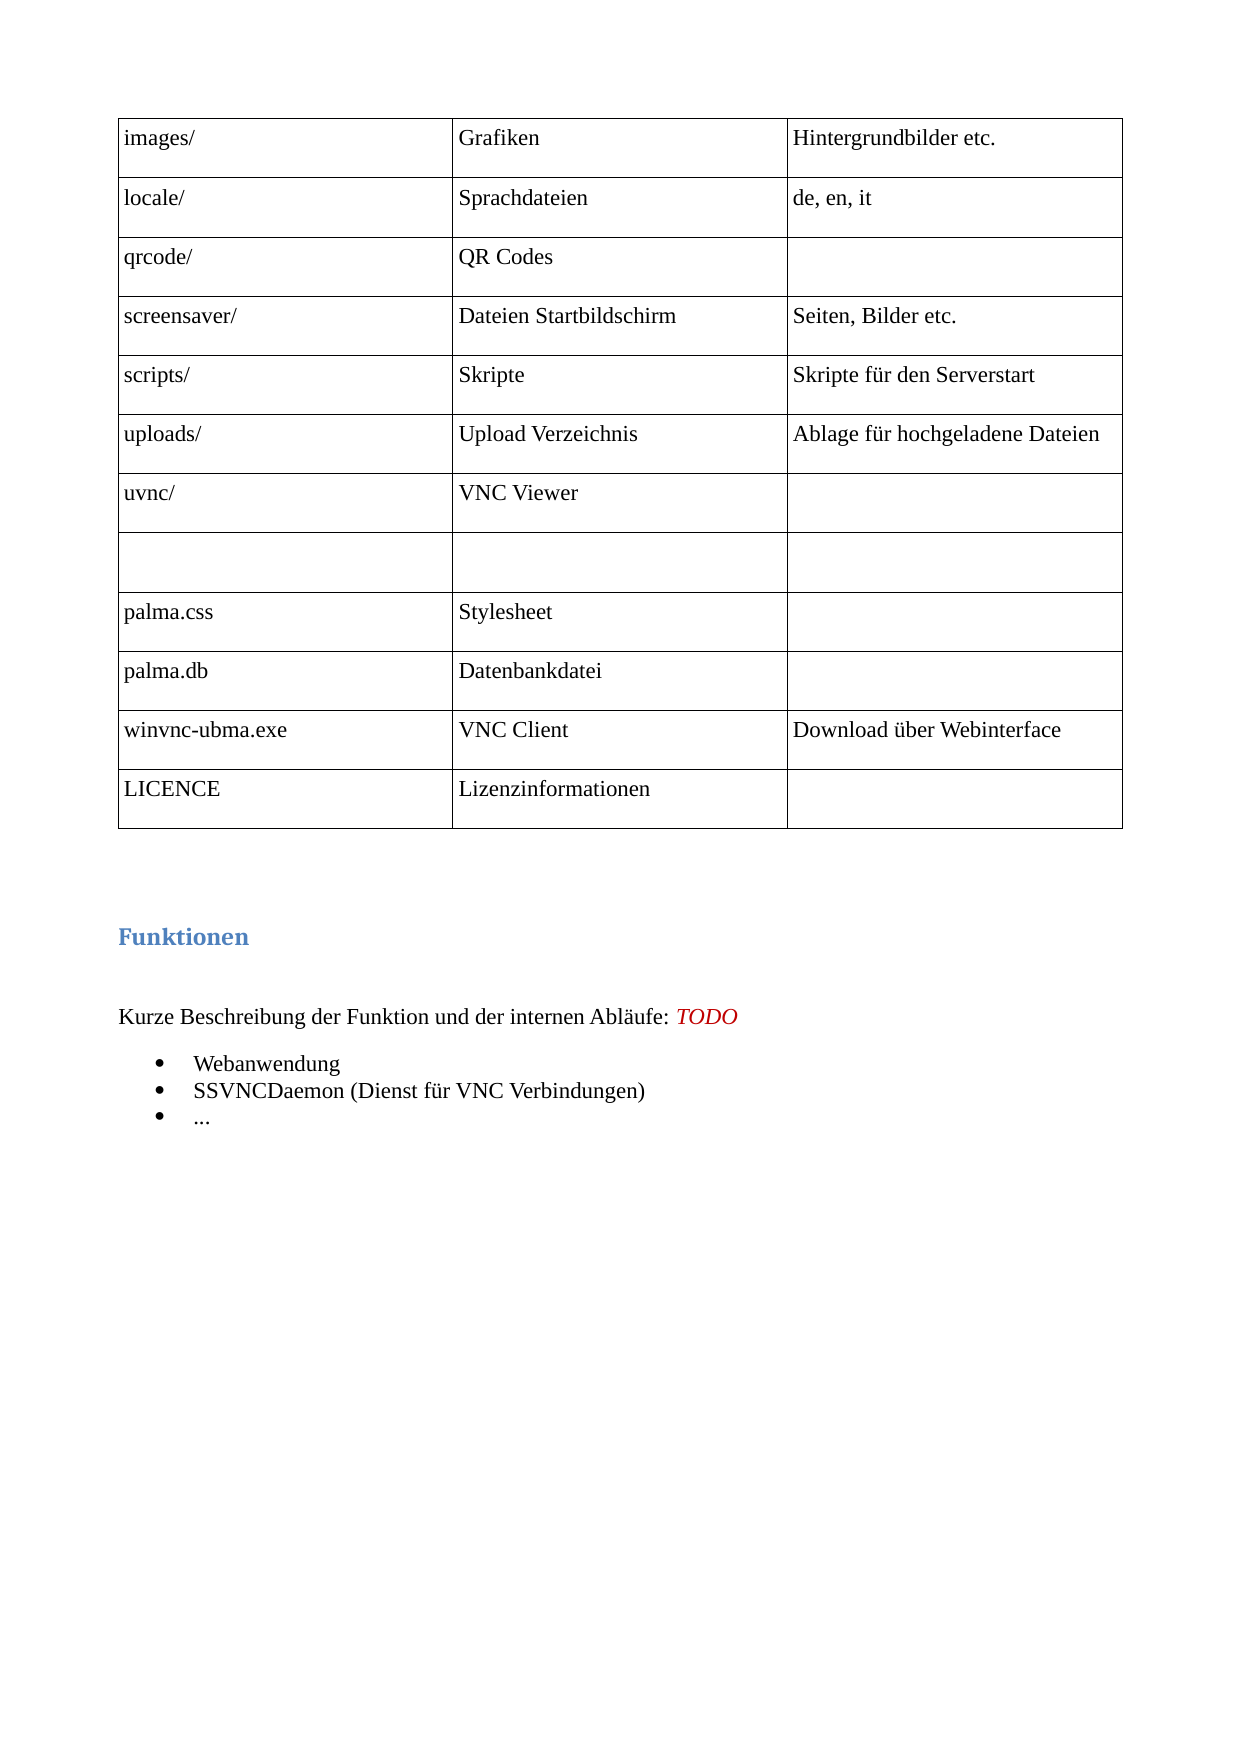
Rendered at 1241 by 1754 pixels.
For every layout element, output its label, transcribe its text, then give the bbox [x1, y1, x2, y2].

table_cell screensaver/ [119, 297, 452, 355]
table_cell [788, 533, 1122, 591]
table_cell winvnc-ubma.exe [119, 711, 452, 769]
table_cell Lizenzinformationen [453, 770, 787, 828]
table_cell Dateien Startbildschirm [453, 297, 787, 355]
table_cell Upload Verzeichnis [453, 415, 787, 473]
table_cell [788, 474, 1122, 532]
table_cell [788, 770, 1122, 828]
table_cell Sprachdateien [453, 178, 787, 236]
table_cell palma.css [119, 593, 452, 651]
table_cell uploads/ [119, 415, 452, 473]
table_cell Stylesheet [453, 593, 787, 651]
list Webanwendung [156, 1050, 1122, 1077]
table_cell Grafiken [453, 119, 787, 177]
table_cell qrcode/ [119, 238, 452, 296]
table_cell uvnc/ [119, 474, 452, 532]
table_cell locale/ [119, 178, 452, 236]
table_cell LICENCE [119, 770, 452, 828]
table_cell images/ [119, 119, 452, 177]
table_cell [788, 593, 1122, 651]
table_cell Datenbankdatei [453, 652, 787, 710]
table_cell VNC Client [453, 711, 787, 769]
table_cell [788, 238, 1122, 296]
table_cell VNC Viewer [453, 474, 787, 532]
table_cell [453, 533, 787, 591]
text Kurze Beschreibung der Funktion und der internen Abläufe: TODO [118, 1003, 1122, 1029]
table_cell de, en, it [788, 178, 1122, 236]
table_cell QR Codes [453, 238, 787, 296]
subtitle Funktionen [118, 923, 1122, 952]
table_cell [119, 533, 452, 591]
table_cell Ablage für hochgeladene Dateien [788, 415, 1122, 473]
table_cell Skripte [453, 356, 787, 414]
table_cell [788, 652, 1122, 710]
table_cell scripts/ [119, 356, 452, 414]
table_cell Download über Webinterface [788, 711, 1122, 769]
table_cell Hintergrundbilder etc. [788, 119, 1122, 177]
list ... [156, 1103, 1122, 1129]
table_cell Skripte für den Serverstart [788, 356, 1122, 414]
table_cell palma.db [119, 652, 452, 710]
list SSVNCDaemon (Dienst für VNC Verbindungen) [156, 1077, 1122, 1103]
table_cell Seiten, Bilder etc. [788, 297, 1122, 355]
